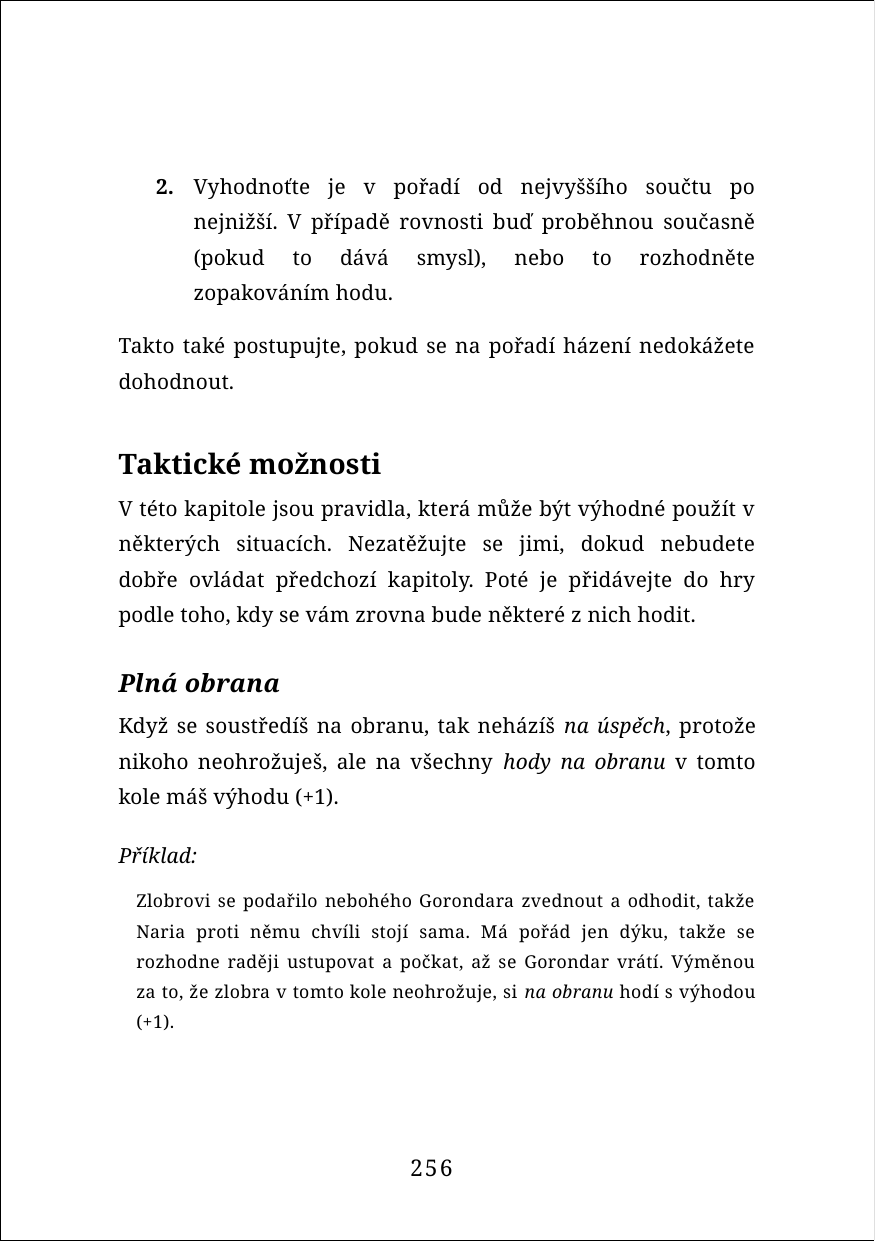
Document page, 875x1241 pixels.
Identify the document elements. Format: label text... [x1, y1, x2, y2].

text Když se soustředíš na obranu, tak neházíš na úspěch, protože nikoho neohrožuješ, ale na všechny hody na obranu v tomto kole máš výhodu (+1). [118, 711, 756, 811]
text V této kapitole jsou pravidla, která může být výhodné použít v některých situacích. Nezatěžujte se jimi, dokud nebudete dobře ovládat předchozí kapitoly. Poté je přidávejte do hry podle toho, kdy se vám zrovna bude některé z nich hodit. [118, 494, 756, 629]
text Zlobrovi se podařilo nebohého Gorondara zvednout a odhodit, takže Naria proti němu chvíli stojí sama. Má pořád jen dýku, takže se rozhodne raději ustupovat a počkat, až se Gorondar vrátí. Výměnou za to, že zlobra v tomto kole neohrožuje, si na obranu hodí s výhodou (+1). [136, 889, 756, 1034]
text Příklad: [118, 842, 756, 870]
list Vyhodnoťte je v pořadí od nejvyššího součtu po nejnižší. V případě rovnosti buď proběhnou současně (pokud to dává smysl), nebo to rozhodněte zopakováním hodu. [156, 172, 756, 307]
subtitle Taktické možnosti [118, 444, 756, 482]
text Takto také postupujte, pokud se na pořadí házení nedokážete dohodnout. [118, 332, 756, 396]
subtitle Plná obrana [118, 666, 756, 700]
